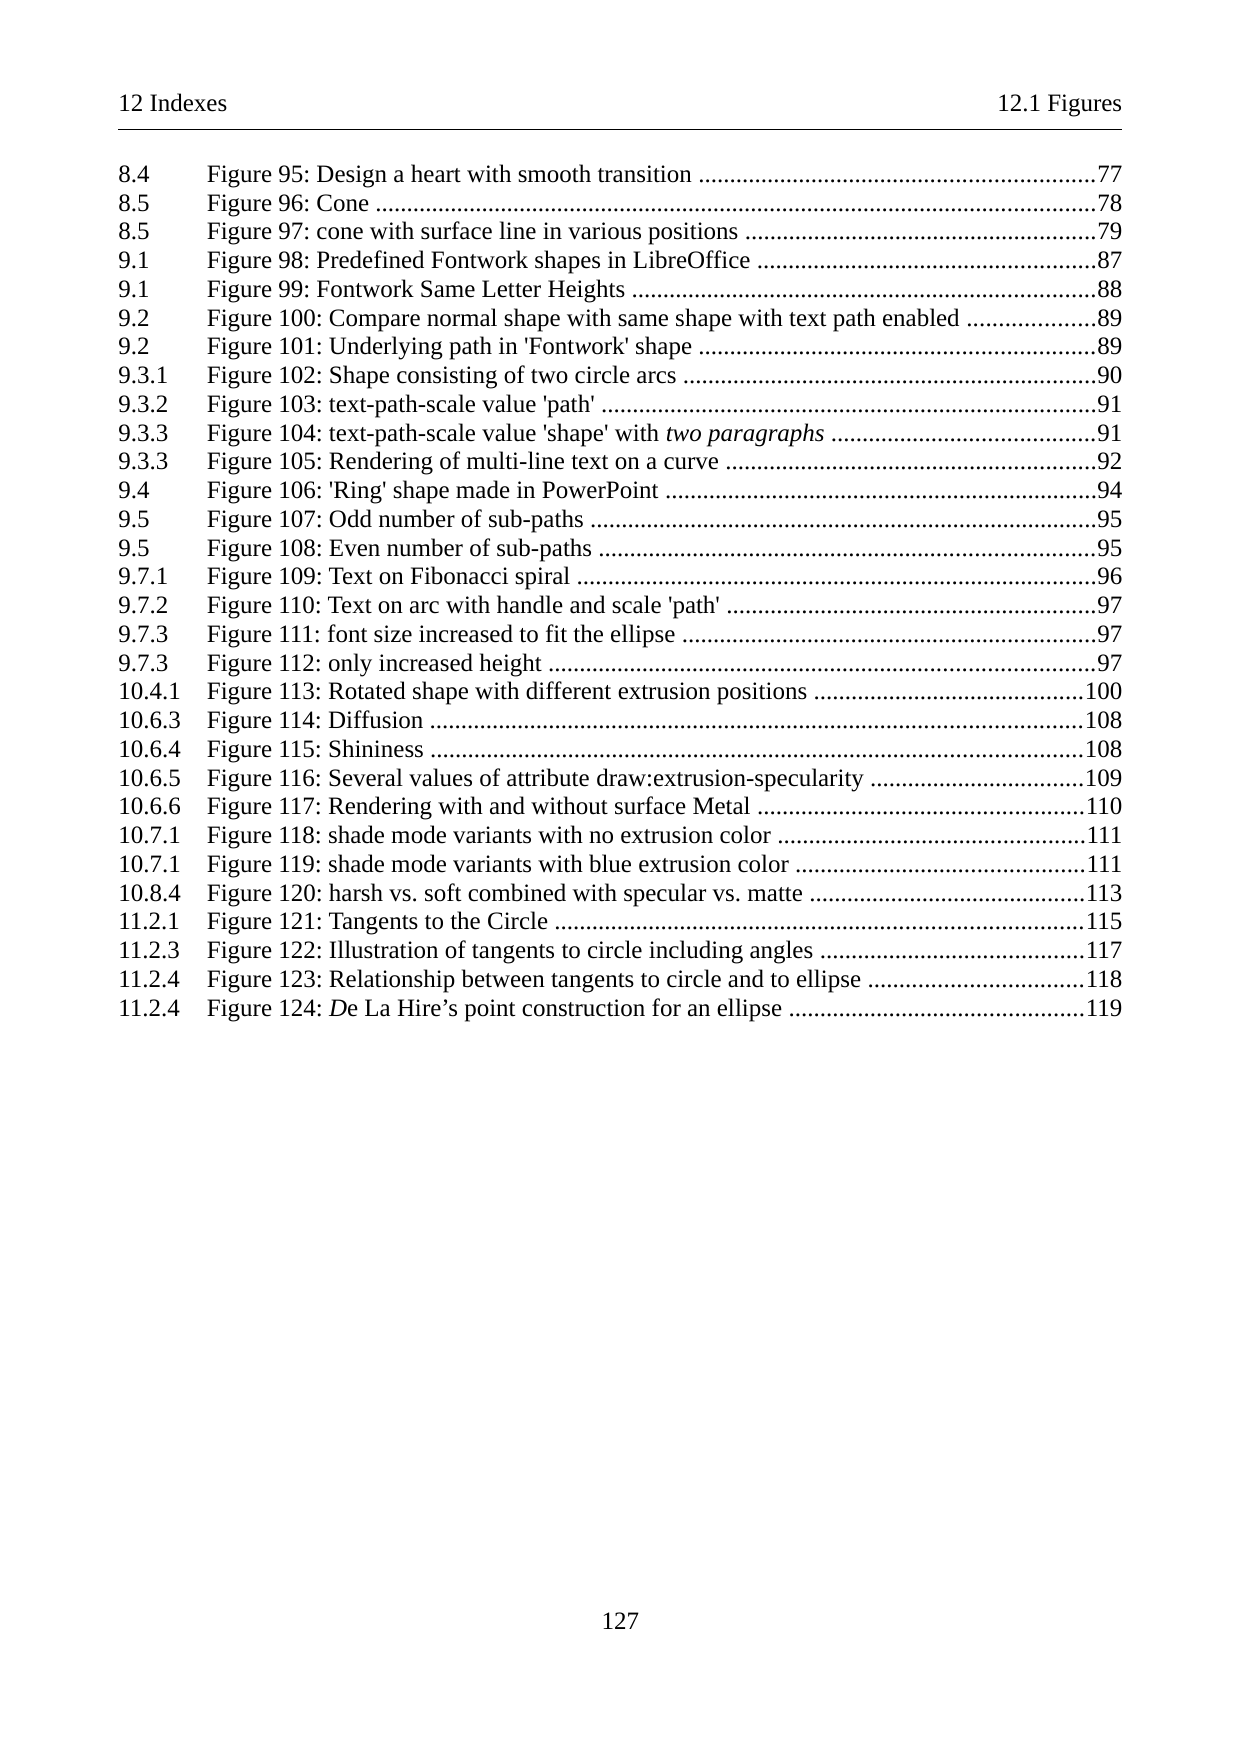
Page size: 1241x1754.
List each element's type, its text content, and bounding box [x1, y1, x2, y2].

text 9.1 Figure 98: Predefined Fontwork shapes in LibreOffice 87 [118, 245, 1122, 274]
text 9.5 Figure 107: Odd number of sub-paths 95 [118, 504, 1122, 533]
text 9.1 Figure 99: Fontwork Same Letter Heights 88 [118, 274, 1122, 303]
text 10.7.1 Figure 118: shade mode variants with no extrusion color 111 [118, 820, 1122, 849]
text 11.2.3 Figure 122: Illustration of tangents to circle including angles 117 [118, 935, 1122, 964]
text 9.7.3 Figure 112: only increased height 97 [118, 648, 1122, 676]
text 10.7.1 Figure 119: shade mode variants with blue extrusion color 111 [118, 849, 1122, 878]
text 9.2 Figure 100: Compare normal shape with same shape with text path enabled 89 [118, 303, 1122, 331]
text 10.6.6 Figure 117: Rendering with and without surface Metal 110 [118, 791, 1122, 820]
text 9.7.3 Figure 111: font size increased to fit the ellipse 97 [118, 619, 1122, 648]
text 9.3.1 Figure 102: Shape consisting of two circle arcs 90 [118, 360, 1122, 389]
text 9.7.1 Figure 109: Text on Fibonacci spiral 96 [118, 561, 1122, 590]
text 11.2.1 Figure 121: Tangents to the Circle 115 [118, 906, 1122, 935]
text 11.2.4 Figure 123: Relationship between tangents to circle and to ellipse 118 [118, 964, 1122, 993]
text 9.3.3 Figure 105: Rendering of multi-line text on a curve 92 [118, 446, 1122, 475]
text 10.6.4 Figure 115: Shininess 108 [118, 734, 1122, 763]
text 10.8.4 Figure 120: harsh vs. soft combined with specular vs. matte 113 [118, 878, 1122, 906]
text 11.2.4 Figure 124: De La Hire’s point construction for an ellipse 119 [118, 993, 1122, 1021]
text 8.5 Figure 97: cone with surface line in various positions 79 [118, 216, 1122, 245]
text 10.6.5 Figure 116: Several values of attribute draw:extrusion-specularity 109 [118, 763, 1122, 791]
text 9.3.2 Figure 103: text-path-scale value 'path' 91 [118, 389, 1122, 418]
text 8.5 Figure 96: Cone 78 [118, 188, 1122, 216]
text 9.7.2 Figure 110: Text on arc with handle and scale 'path' 97 [118, 590, 1122, 619]
text 9.2 Figure 101: Underlying path in 'Fontwork' shape 89 [118, 331, 1122, 360]
text 8.4 Figure 95: Design a heart with smooth transition 77 [118, 159, 1122, 188]
text 9.4 Figure 106: 'Ring' shape made in PowerPoint 94 [118, 475, 1122, 504]
text 10.6.3 Figure 114: Diffusion 108 [118, 705, 1122, 734]
text 9.5 Figure 108: Even number of sub-paths 95 [118, 533, 1122, 561]
text 10.4.1 Figure 113: Rotated shape with different extrusion positions 100 [118, 676, 1122, 705]
text 9.3.3 Figure 104: text-path-scale value 'shape' with two paragraphs 91 [118, 418, 1122, 446]
